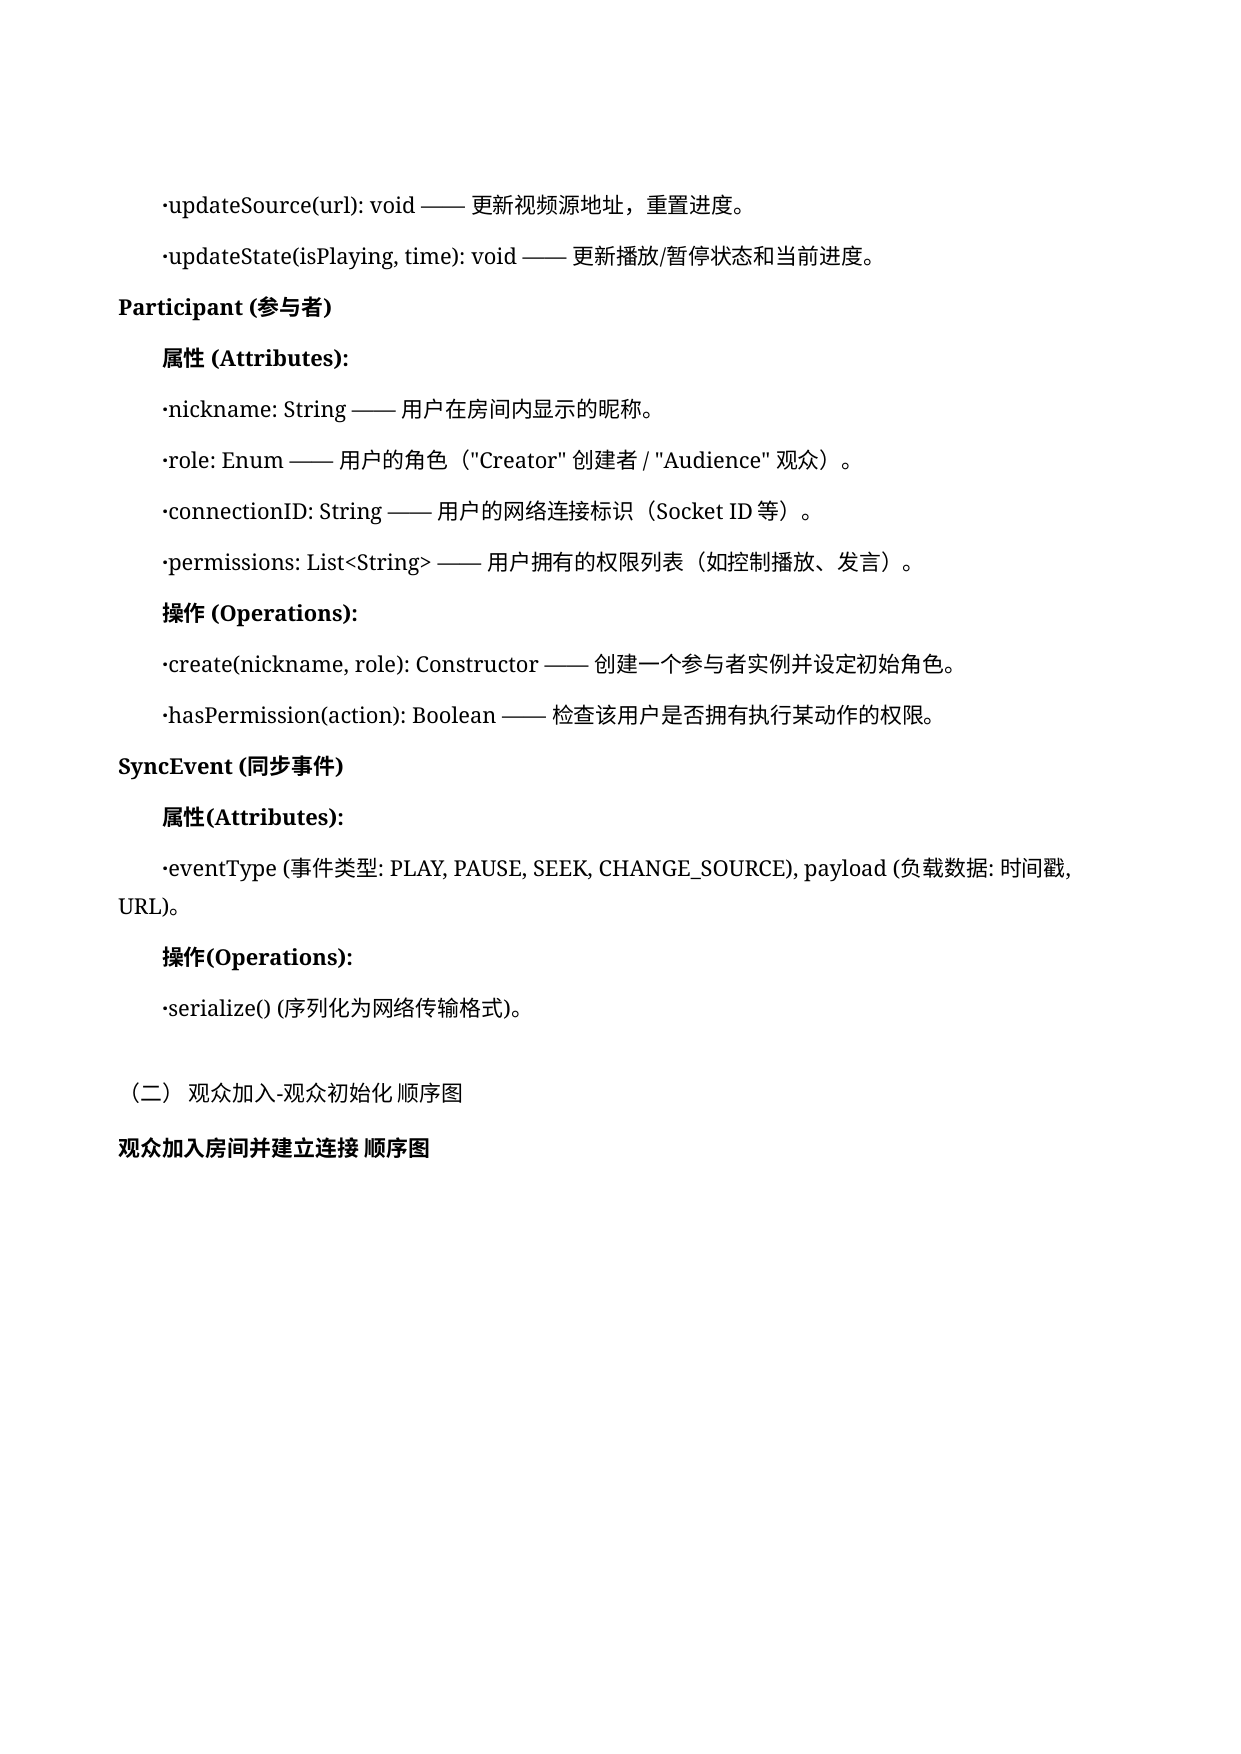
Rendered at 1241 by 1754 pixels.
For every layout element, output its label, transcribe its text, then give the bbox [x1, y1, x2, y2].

text ·eventType (事件类型: PLAY, PAUSE, SEEK, CHANGE_SOURCE), payload (负载数据: 时间戳, URL)。 [118, 851, 1122, 921]
text ·create(nickname, role): Constructor —— 创建一个参与者实例并设定初始角色。 [118, 647, 1122, 679]
text 属性 (Attributes): [118, 341, 1122, 372]
subtitle 观众加入-观众初始化 顺序图 [118, 1076, 1122, 1108]
text 操作 (Operations): [118, 596, 1122, 628]
text ·hasPermission(action): Boolean —— 检查该用户是否拥有执行某动作的权限。 [118, 698, 1122, 730]
text ·permissions: List<String> —— 用户拥有的权限列表（如控制播放、发言）。 [118, 545, 1122, 577]
text SyncEvent (同步事件) [118, 749, 1122, 781]
text ·role: Enum —— 用户的角色（"Creator" 创建者 / "Audience" 观众）。 [118, 443, 1122, 474]
text ·serialize() (序列化为网络传输格式)。 [118, 991, 1122, 1023]
text ·connectionID: String —— 用户的网络连接标识（Socket ID等）。 [118, 494, 1122, 526]
text ·nickname: String —— 用户在房间内显示的昵称。 [118, 392, 1122, 423]
text 操作(Operations): [118, 940, 1122, 972]
text Participant (参与者) [118, 290, 1122, 321]
text 观众加入房间并建立连接 顺序图 [118, 1137, 1122, 1166]
text ·updateSource(url): void —— 更新视频源地址，重置进度。 [118, 188, 1122, 219]
text ·updateState(isPlaying, time): void —— 更新播放/暂停状态和当前进度。 [118, 239, 1122, 270]
text 属性(Attributes): [118, 800, 1122, 832]
